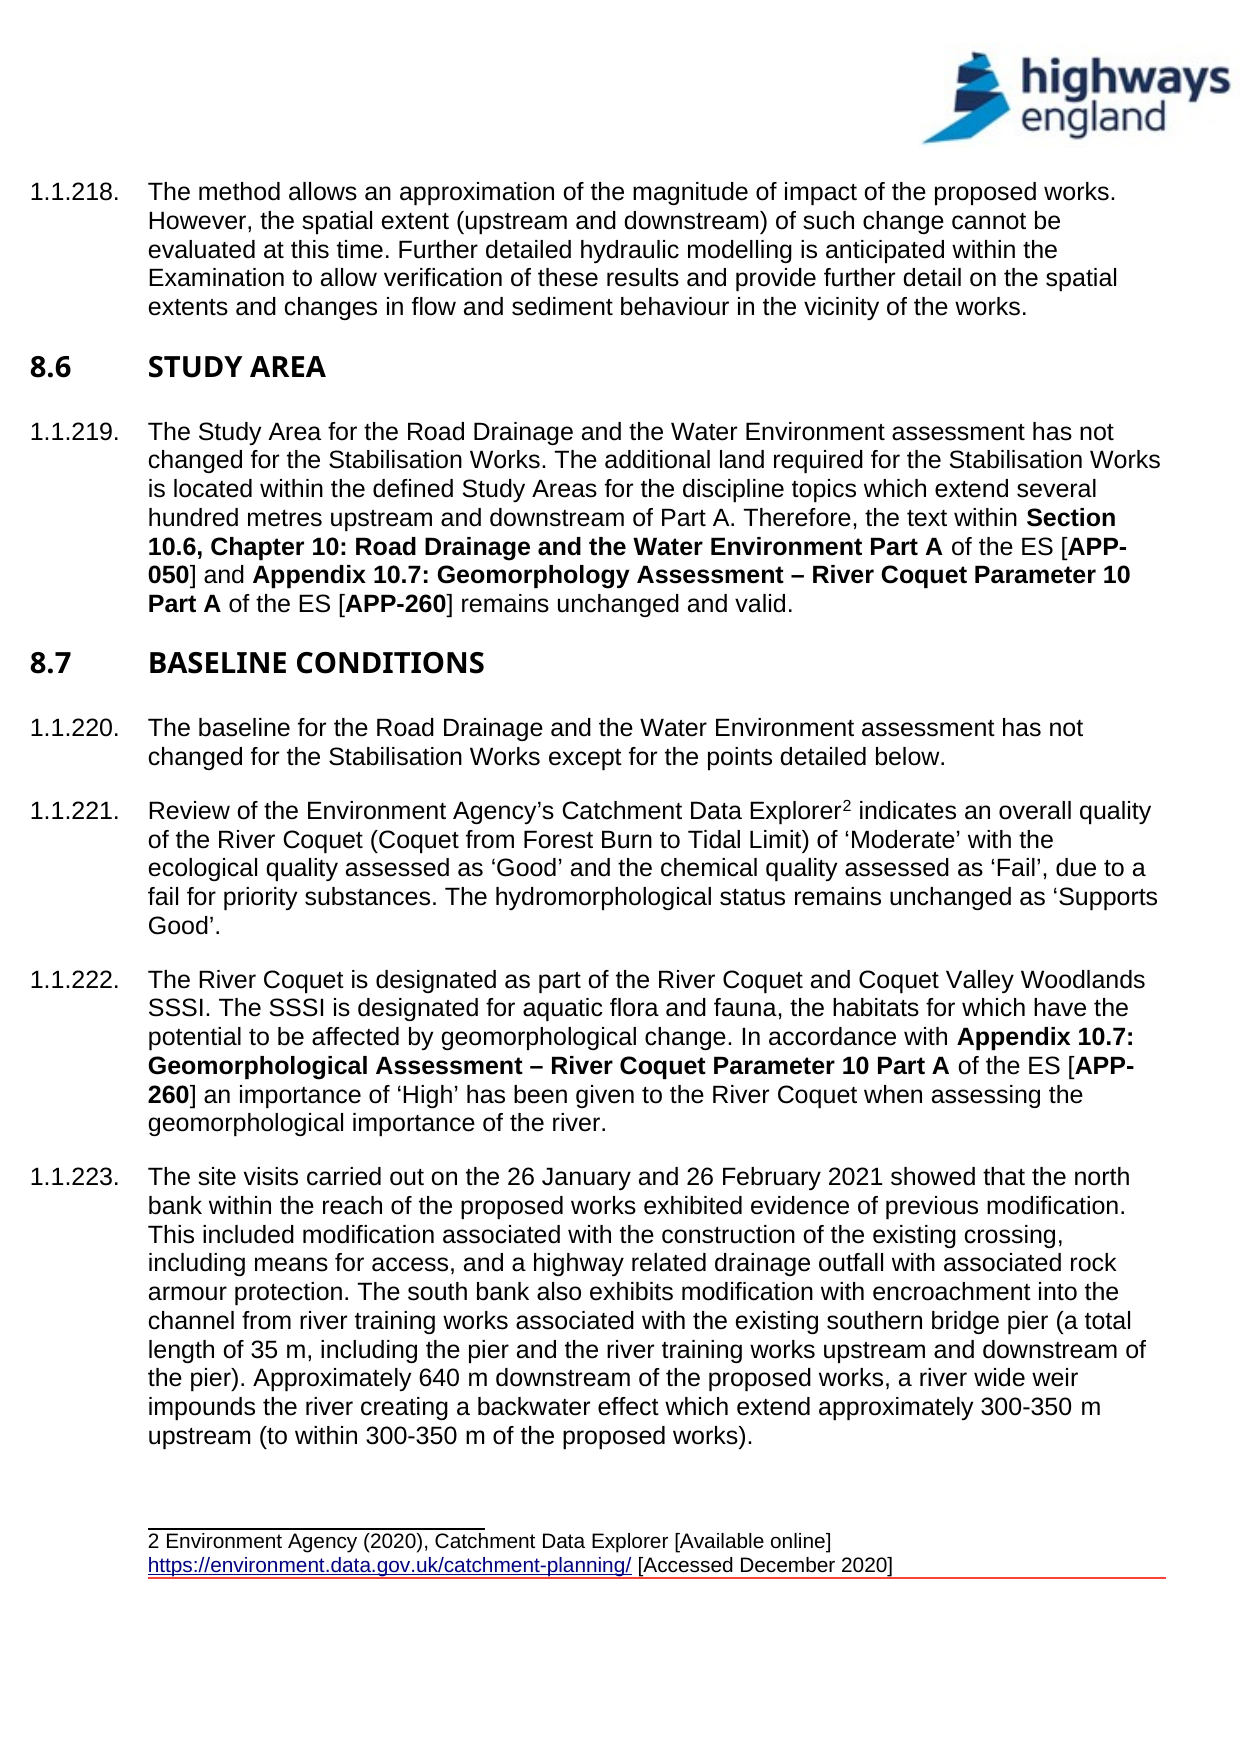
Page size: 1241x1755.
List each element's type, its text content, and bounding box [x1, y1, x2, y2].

list Review of the Environment Agency’s Catchment Data Explorer indicates an overall quality of the River Coquet (Coquet from Forest Burn to Tidal Limit) of ‘Moderate’ with the ecological quality assessed as ‘Good’ and the chemical quality assessed as ‘Fail’, due to a fail for priority substances. The hydromorphological status remains unchanged as ‘Supports Good’. [29, 796, 1166, 940]
list The site visits carried out on the 26 January and 26 February 2021 showed that the north bank within the reach of the proposed works exhibited evidence of previous modification. This included modification associated with the construction of the existing crossing, including means for access, and a highway related drainage outfall with associated rock armour protection. The south bank also exhibits modification with encroachment into the channel from river training works associated with the existing southern bridge pier (a total length of 35 m, including the pier and the river training works upstream and downstream of the pier). Approximately 640 m downstream of the proposed works, a river wide weir impounds the river creating a backwater effect which extend approximately 300-350 m upstream (to within 300-350 m of the proposed works). [29, 1162, 1166, 1450]
list The baseline for the Road Drainage and the Water Environment assessment has not changed for the Stabilisation Works except for the points detailed below. [29, 713, 1166, 771]
subtitle Study area [29, 346, 1166, 386]
list The River Coquet is designated as part of the River Coquet and Coquet Valley Woodlands SSSI. The SSSI is designated for aquatic flora and fauna, the habitats for which have the potential to be affected by geomorphological change. In accordance with Appendix 10.7: Geomorphological Assessment – River Coquet Parameter 10 Part A of the ES [APP-260] an importance of ‘High’ has been given to the River Coquet when assessing the geomorphological importance of the river. [29, 965, 1166, 1137]
subtitle Baseline Conditions [29, 643, 1166, 682]
list Environment Agency (2020), Catchment Data Explorer [Available online] https://environment.data.gov.uk/catchment-planning/ [Accessed December 2020] [148, 1529, 1166, 1577]
list The Study Area for the Road Drainage and the Water Environment assessment has not changed for the Stabilisation Works. The additional land required for the Stabilisation Works is located within the defined Study Areas for the discipline topics which extend several hundred metres upstream and downstream of Part A. Therefore, the text within Section 10.6, Chapter 10: Road Drainage and the Water Environment Part A of the ES [APP-050] and Appendix 10.7: Geomorphology Assessment – River Coquet Parameter 10 Part A of the ES [APP-260] remains unchanged and valid. [29, 417, 1166, 618]
list The method allows an approximation of the magnitude of impact of the proposed works. However, the spatial extent (upstream and downstream) of such change cannot be evaluated at this time. Further detailed hydraulic modelling is anticipated within the Examination to allow verification of these results and provide further detail on the spatial extents and changes in flow and sediment behaviour in the vicinity of the works. [29, 177, 1166, 321]
